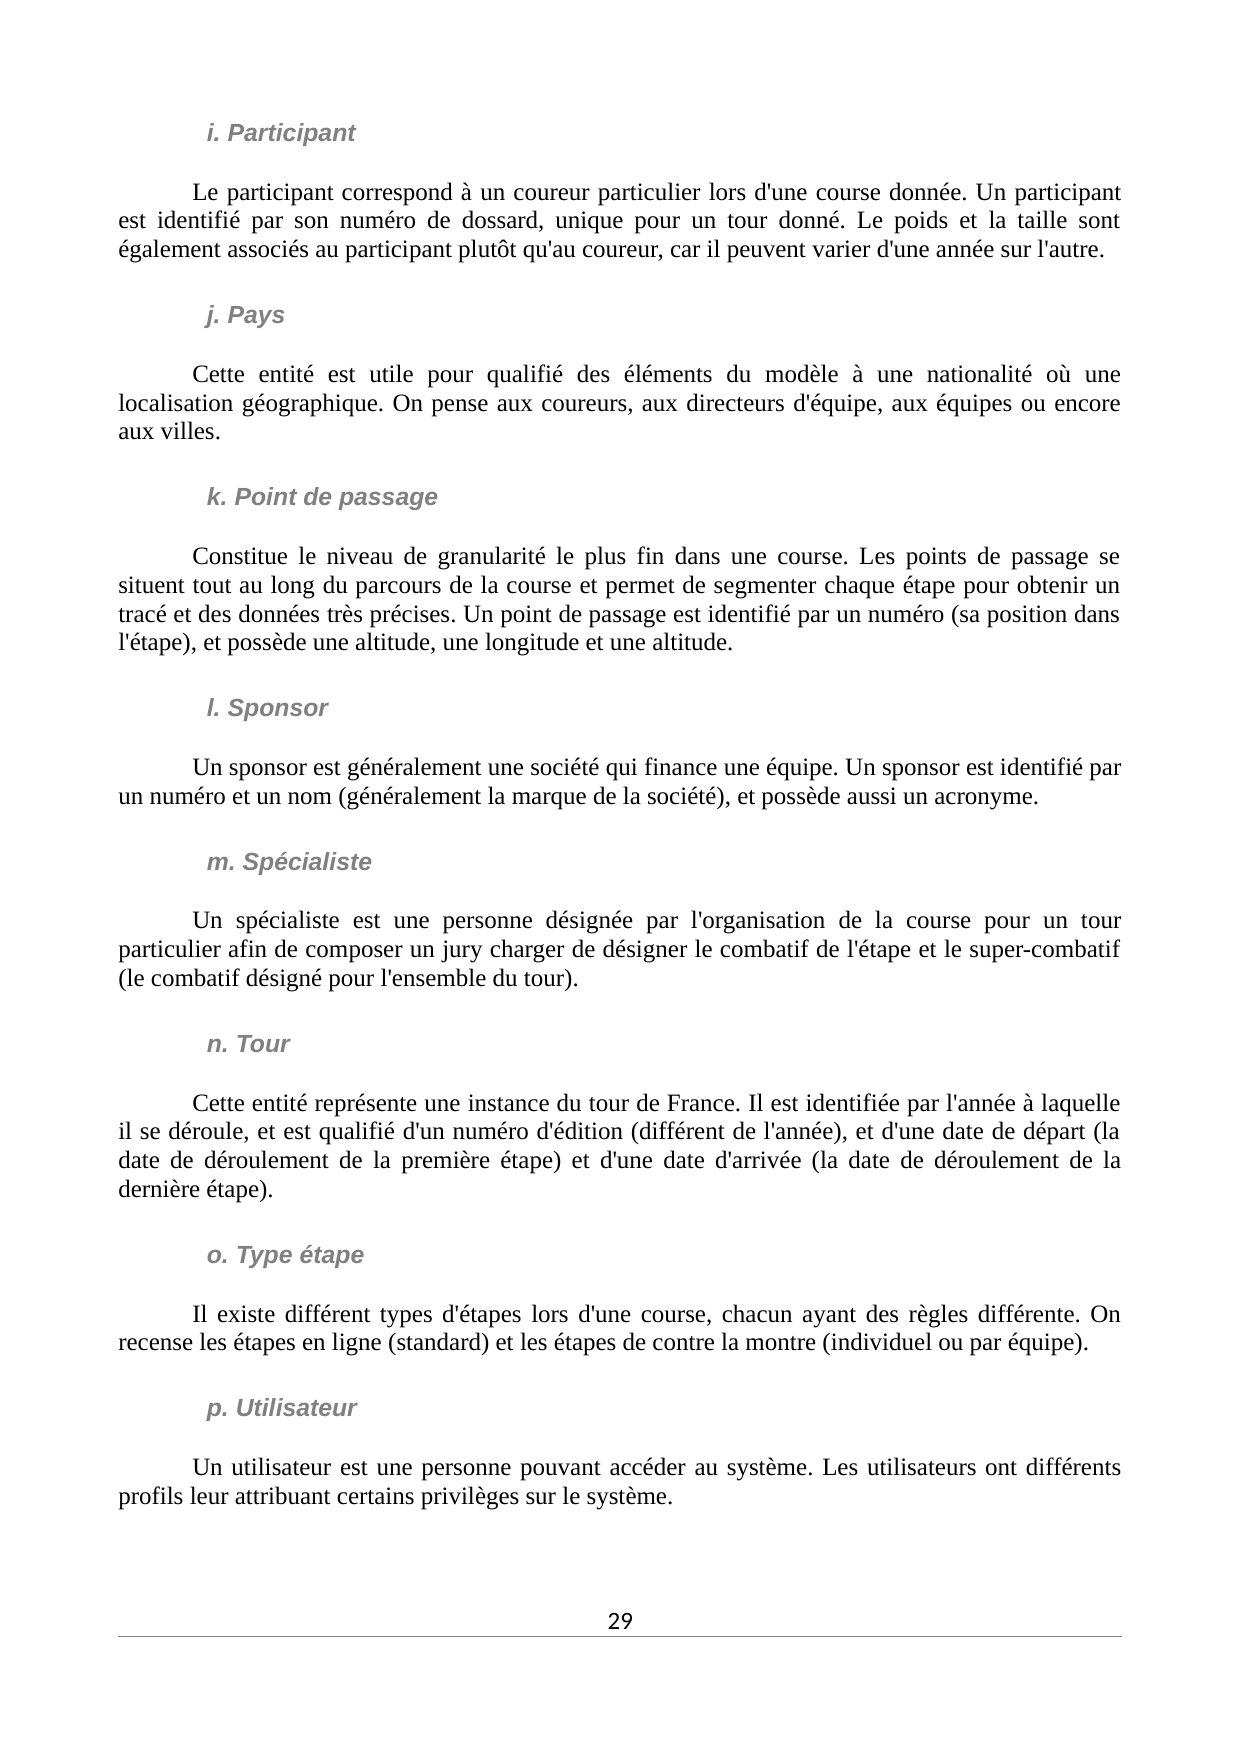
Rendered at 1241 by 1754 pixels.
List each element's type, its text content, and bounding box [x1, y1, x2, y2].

text Un sponsor est généralement une société qui finance une équipe. Un sponsor est identifié par un numéro et un nom (généralement la marque de la société), et possède aussi un acronyme. [118, 752, 1122, 809]
text Un utilisateur est une personne pouvant accéder au système. Les utilisateurs ont différents profils leur attribuant certains privilèges sur le système. [118, 1452, 1122, 1509]
subtitle Type étape [207, 1240, 1122, 1268]
subtitle Pays [207, 300, 1122, 329]
subtitle Point de passage [207, 482, 1122, 511]
text Constitue le niveau de granularité le plus fin dans une course. Les points de passage se situent tout au long du parcours de la course et permet de segmenter chaque étape pour obtenir un tracé et des données très précises. Un point de passage est identifié par un numéro (sa position dans l'étape), et possède une altitude, une longitude et une altitude. [118, 541, 1122, 656]
subtitle Tour [207, 1029, 1122, 1058]
text Cette entité est utile pour qualifié des éléments du modèle à une nationalité où une localisation géographique. On pense aux coureurs, aux directeurs d'équipe, aux équipes ou encore aux villes. [118, 359, 1122, 445]
text Il existe différent types d'étapes lors d'une course, chacun ayant des règles différente. On recense les étapes en ligne (standard) et les étapes de contre la montre (individuel ou par équipe). [118, 1299, 1122, 1356]
text Cette entité représente une instance du tour de France. Il est identifiée par l'année à laquelle il se déroule, et est qualifié d'un numéro d'édition (différent de l'année), et d'une date de départ (la date de déroulement de la première étape) et d'une date d'arrivée (la date de déroulement de la dernière étape). [118, 1088, 1122, 1203]
subtitle Spécialiste [207, 847, 1122, 875]
text Un spécialiste est une personne désignée par l'organisation de la course pour un tour particulier afin de composer un jury charger de désigner le combatif de l'étape et le super-combatif (le combatif désigné pour l'ensemble du tour). [118, 906, 1122, 992]
subtitle Participant [207, 118, 1122, 147]
subtitle Utilisateur [207, 1393, 1122, 1422]
text Le participant correspond à un coureur particulier lors d'une course donnée. Un participant est identifié par son numéro de dossard, unique pour un tour donné. Le poids et la taille sont également associés au participant plutôt qu'au coureur, car il peuvent varier d'une année sur l'autre. [118, 177, 1122, 263]
subtitle Sponsor [207, 693, 1122, 722]
